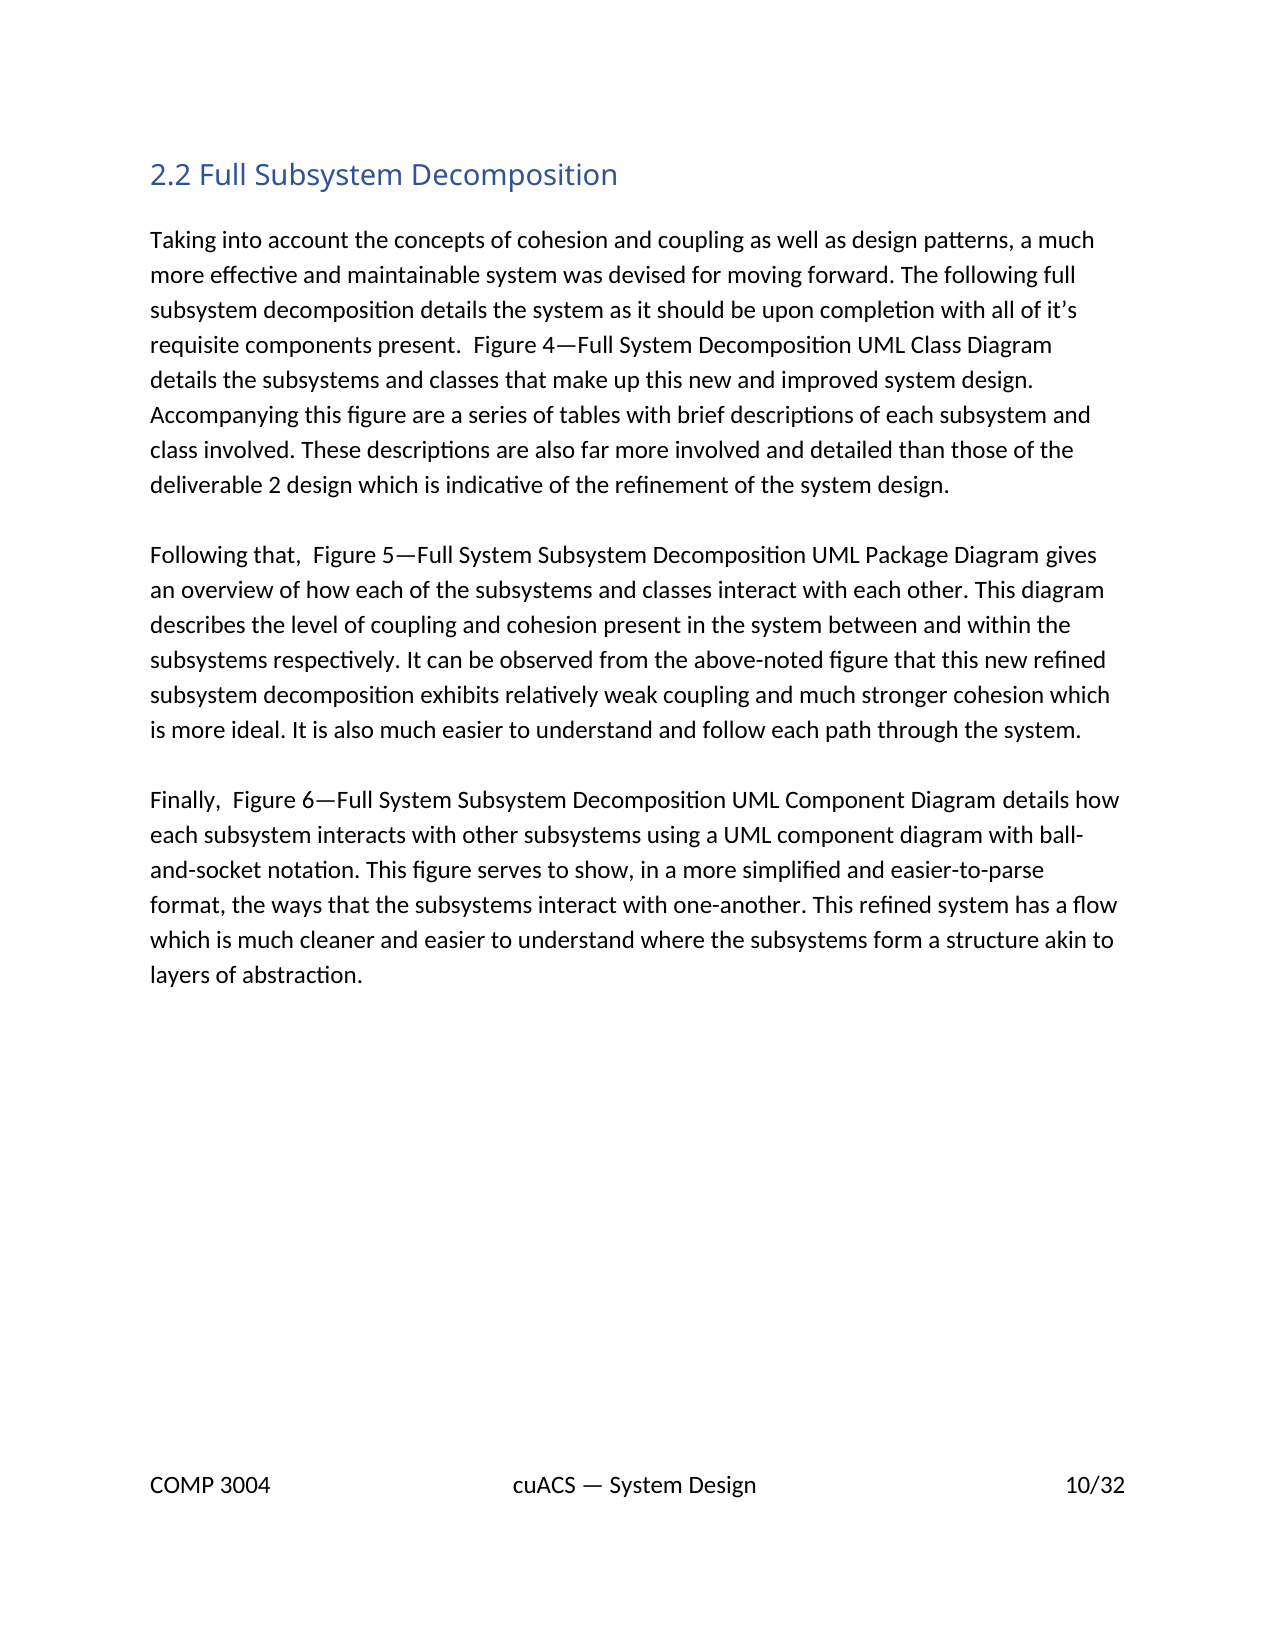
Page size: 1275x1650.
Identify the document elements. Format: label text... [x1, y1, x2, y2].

text Finally, Figure 6—Full System Subsystem Decomposition UML Component Diagram details how each subsystem interacts with other subsystems using a UML component diagram with ball-and-socket notation. This figure serves to show, in a more simplified and easier-to-parse format, the ways that the subsystems interact with one-another. This refined system has a flow which is much cleaner and easier to understand where the subsystems form a structure akin to layers of abstraction. [150, 784, 1125, 990]
text Taking into account the concepts of cohesion and coupling as well as design patterns, a much more effective and maintainable system was devised for moving forward. The following full subsystem decomposition details the system as it should be upon completion with all of it’s requisite components present. Figure 4—Full System Decomposition UML Class Diagram details the subsystems and classes that make up this new and improved system design. Accompanying this figure are a series of tables with brief descriptions of each subsystem and class involved. These descriptions are also far more involved and detailed than those of the deliverable 2 design which is indicative of the refinement of the system design. [150, 224, 1125, 500]
subtitle 2.2 Full Subsystem Decomposition [150, 154, 1125, 194]
text Following that, Figure 5—Full System Subsystem Decomposition UML Package Diagram gives an overview of how each of the subsystems and classes interact with each other. This diagram describes the level of coupling and cohesion present in the system between and within the subsystems respectively. It can be observed from the above-noted figure that this new refined subsystem decomposition exhibits relatively weak coupling and much stronger cohesion which is more ideal. It is also much easier to understand and follow each path through the system. [150, 539, 1125, 745]
